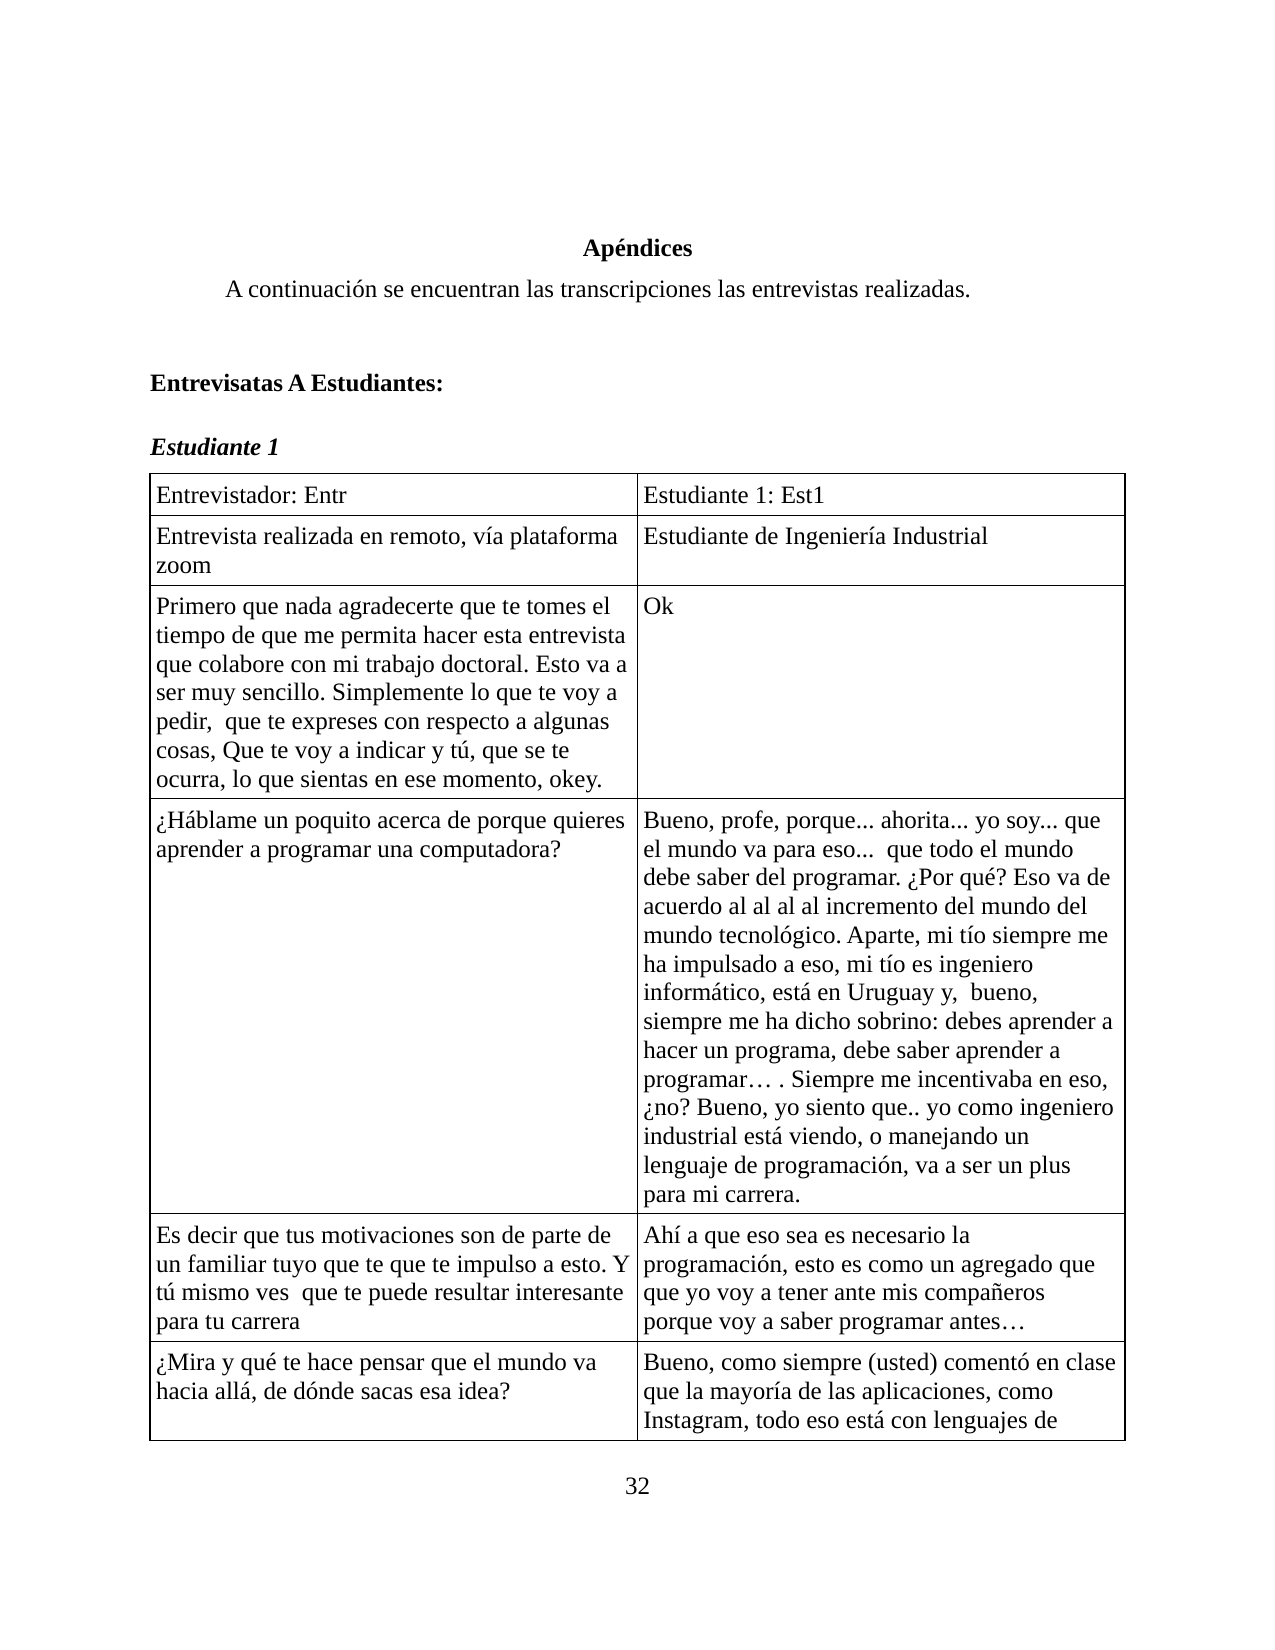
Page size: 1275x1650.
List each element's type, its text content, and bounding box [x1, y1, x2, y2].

table_cell Ahí a que eso sea es necesario la programación, esto es como un agregado que que yo voy a tener ante mis compañeros porque voy a saber programar antes… [638, 1214, 1124, 1341]
table_cell Primero que nada agradecerte que te tomes el tiempo de que me permita hacer esta entrevista que colabore con mi trabajo doctoral. Esto va a ser muy sencillo. Simplemente lo que te voy a pedir, que te expreses con respecto a algunas cosas, Que te voy a indicar y tú, que se te ocurra, lo que sientas en ese momento, okey. [151, 586, 637, 798]
subtitle Entrevisatas a Estudiantes: [150, 368, 1125, 396]
table_cell ¿Mira y qué te hace pensar que el mundo va hacia allá, de dónde sacas esa idea? [151, 1342, 637, 1439]
table_header Estudiante 1: Est1 [638, 474, 1124, 514]
table_cell Es decir que tus motivaciones son de parte de un familiar tuyo que te que te impulso a esto. Y tú mismo ves que te puede resultar interesante para tu carrera [151, 1214, 637, 1341]
table_cell Estudiante de Ingeniería Industrial [638, 516, 1124, 584]
table_cell Entrevista realizada en remoto, vía plataforma zoom [151, 516, 637, 584]
table_header Entrevistador: Entr [151, 474, 637, 514]
table_cell Ok [638, 586, 1124, 798]
table_cell ¿Háblame un poquito acerca de porque quieres aprender a programar una computadora? [151, 799, 637, 1213]
subtitle Apéndices [150, 233, 1125, 262]
table_cell Bueno, como siempre (usted) comentó en clase que la mayoría de las aplicaciones, como Instagram, todo eso está con lenguajes de [638, 1342, 1124, 1439]
subtitle Estudiante 1 [150, 432, 1125, 461]
table_cell Bueno, profe, porque... ahorita... yo soy... que el mundo va para eso... que todo el mundo debe saber del programar. ¿Por qué? Eso va de acuerdo al al al al incremento del mundo del mundo tecnológico. Aparte, mi tío siempre me ha impulsado a eso, mi tío es ingeniero informático, está en Uruguay y, bueno, siempre me ha dicho sobrino: debes aprender a hacer un programa, debe saber aprender a programar… . Siempre me incentivaba en eso, ¿no? Bueno, yo siento que.. yo como ingeniero industrial está viendo, o manejando un lenguaje de programación, va a ser un plus para mi carrera. [638, 799, 1124, 1213]
text A continuación se encuentran las transcripciones las entrevistas realizadas. [150, 274, 1125, 303]
